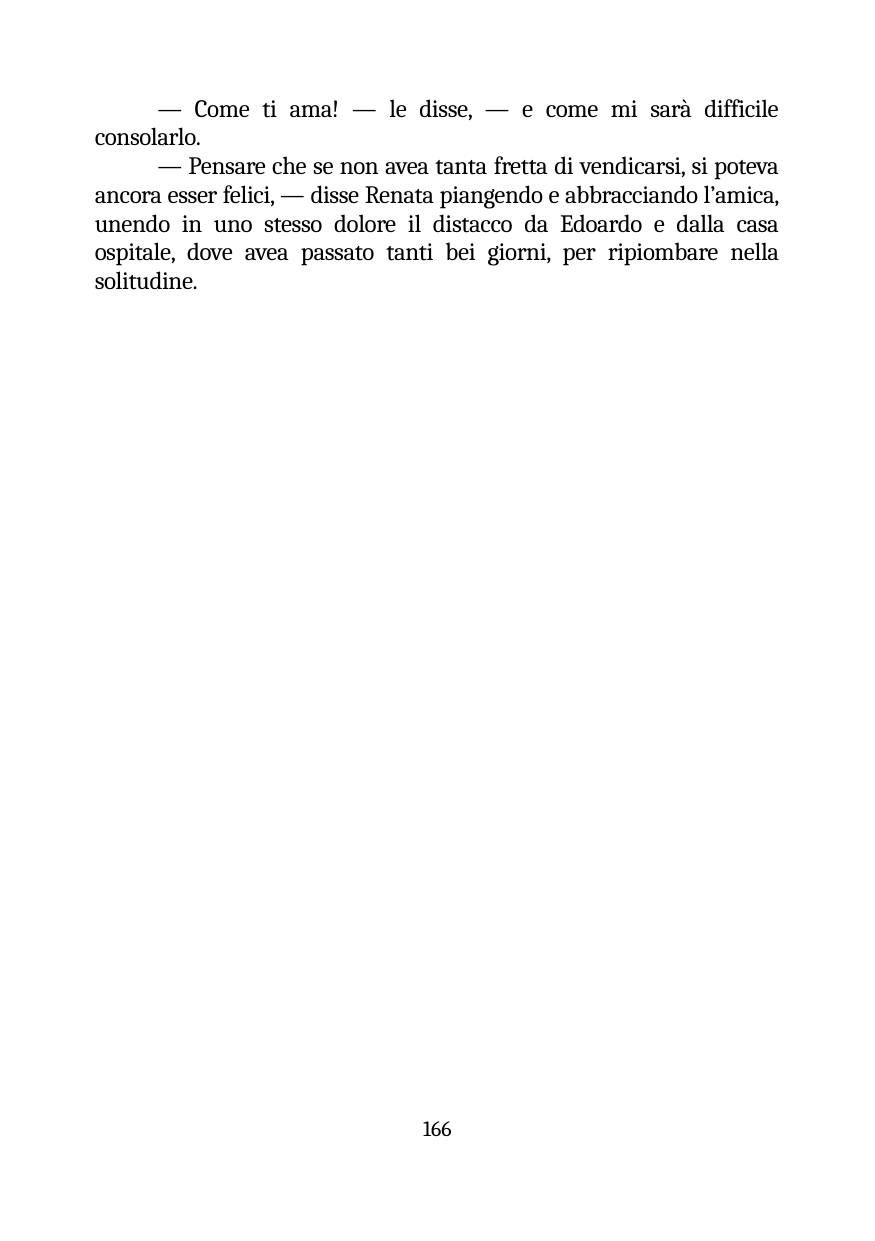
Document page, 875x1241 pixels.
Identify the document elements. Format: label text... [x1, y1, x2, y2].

text — Pensare che se non avea tanta fretta di vendicarsi, si poteva ancora esser felici, — disse Renata piangendo e abbracciando l’amica, unendo in uno stesso dolore il distacco da Edoardo e dalla casa ospitale, dove avea passato tanti bei giorni, per ripiombare nella solitudine. [94, 152, 779, 296]
text — Come ti ama! — le disse, — e come mi sarà difficile consolarlo. [94, 94, 779, 152]
